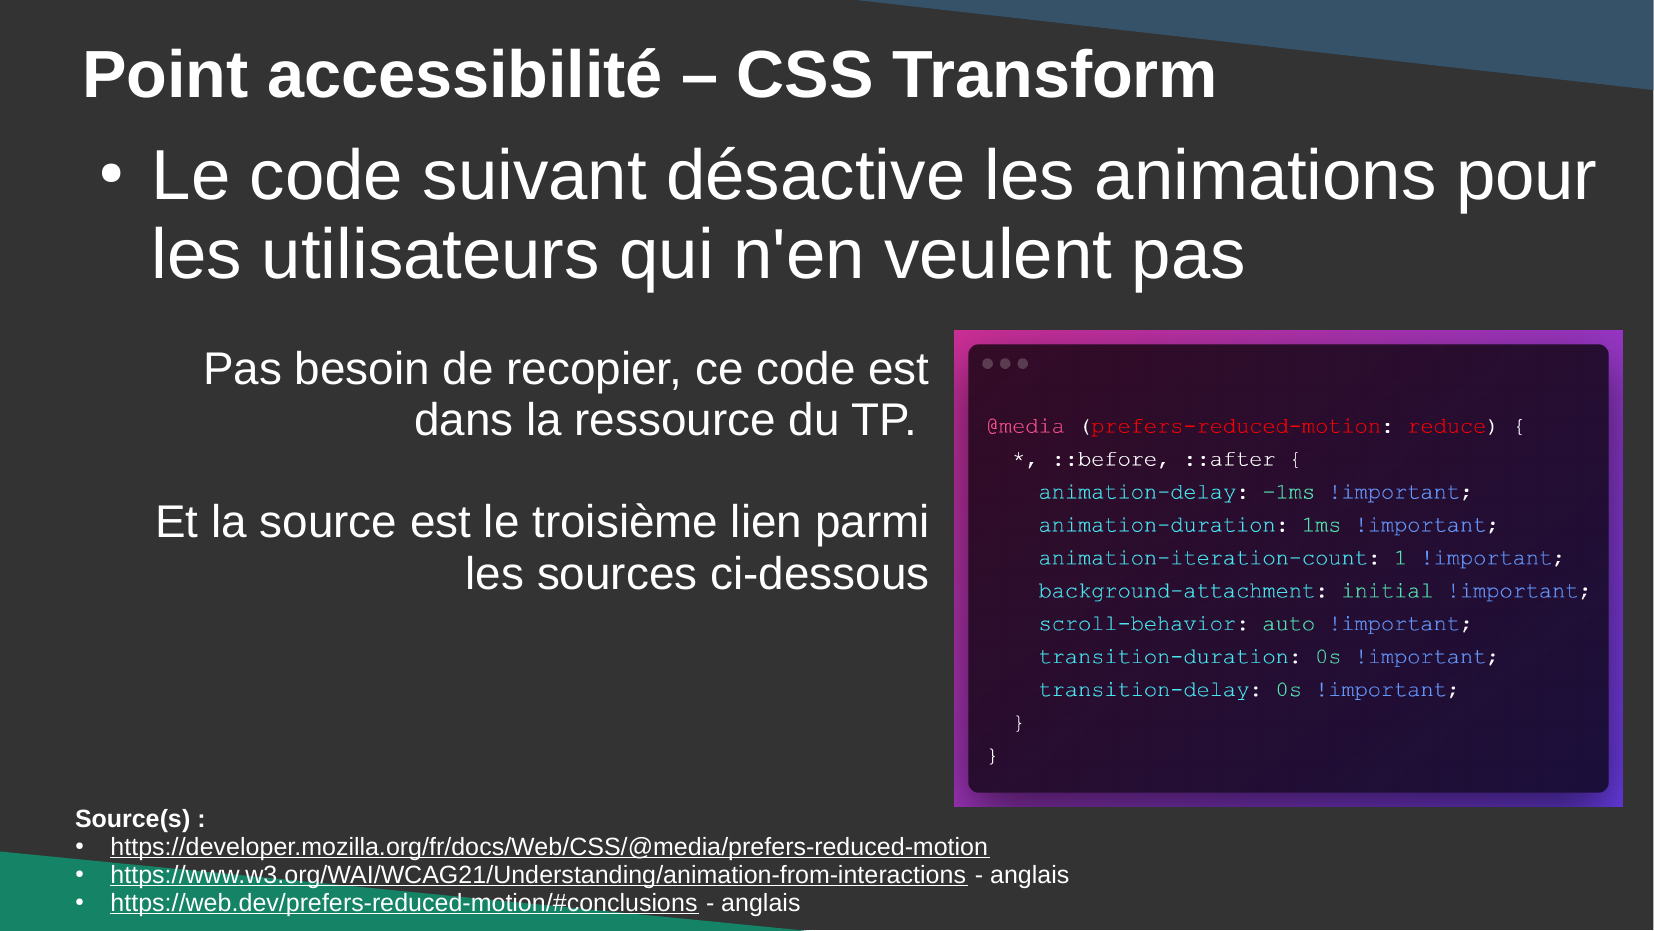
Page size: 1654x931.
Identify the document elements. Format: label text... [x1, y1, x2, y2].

title Point accessibilité – CSS Transform [82, 37, 1571, 122]
list Le code suivant désactive les animations pour les utilisateurs qui n'en veulent pas [80, 135, 1605, 296]
text_box Source(s) : https://developer.mozilla.org/fr/docs/Web/CSS/@media/prefers-reduced-motion https://www.w3.org/WAI/WCAG21/Understanding/animation-from-interactions - anglais https://web.dev/prefers-reduced-motion/#conclusions - anglais [60, 797, 1546, 925]
text_box Pas besoin de recopier, ce code est dans la ressource du TP. Et la source est le troisième lien parmi les sources ci-dessous [118, 335, 945, 607]
text_box [0, 851, 809, 931]
picture [954, 330, 1623, 807]
text_box [856, 0, 1654, 91]
